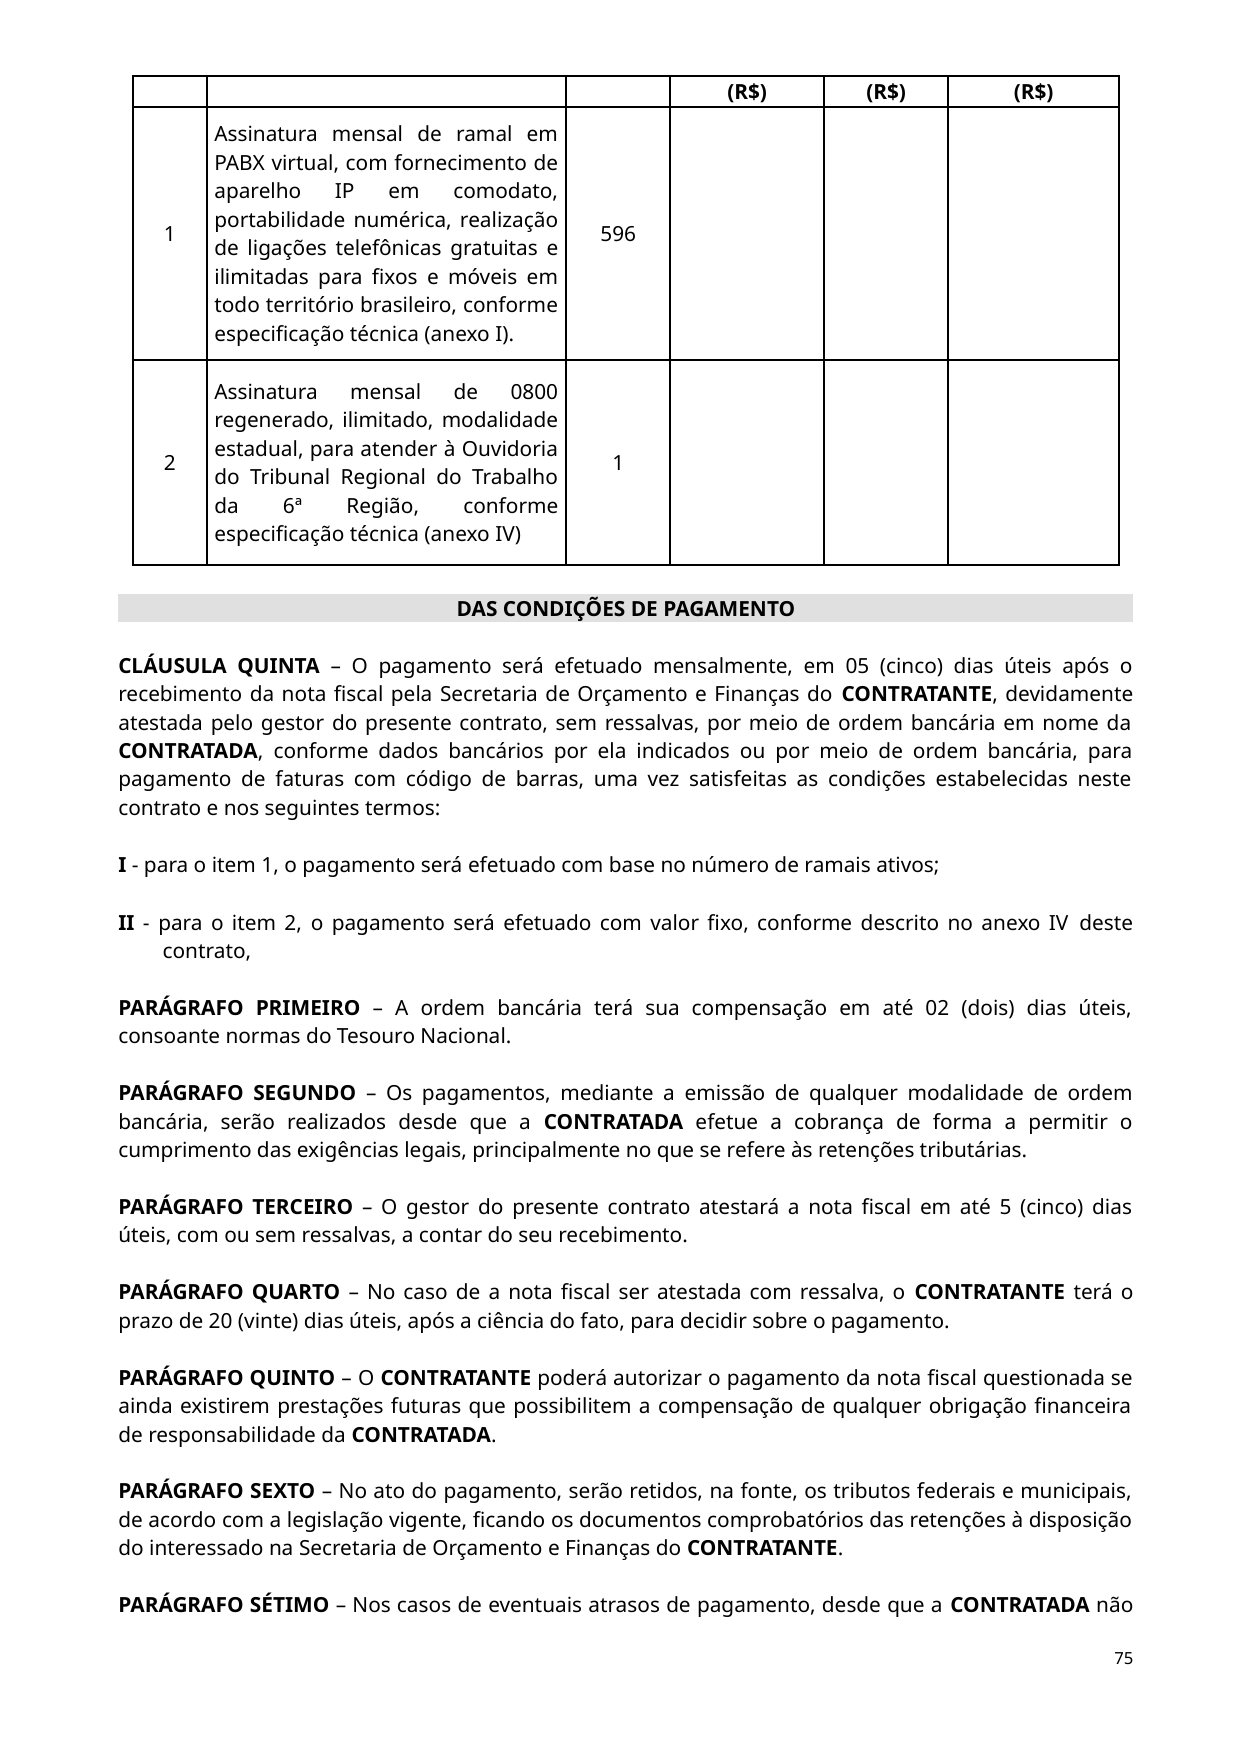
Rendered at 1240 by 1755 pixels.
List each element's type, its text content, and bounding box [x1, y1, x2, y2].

text PARÁGRAFO SEGUNDO – Os pagamentos, mediante a emissão de qualquer modalidade de ordem bancária, serão realizados desde que a CONTRATADA efetue a cobrança de forma a permitir o cumprimento das exigências legais, principalmente no que se refere às retenções tributárias. [118, 1078, 1133, 1164]
table_cell Assinatura mensal de ramal em PABX virtual, com fornecimento de aparelho IP em comodato, portabilidade numérica, realização de ligações telefônicas gratuitas e ilimitadas para fixos e móveis em todo território brasileiro, conforme especificação técnica (anexo I). [208, 108, 565, 359]
text PARÁGRAFO SÉTIMO – Nos casos de eventuais atrasos de pagamento, desde que a CONTRATADA não [118, 1590, 1133, 1619]
table_cell 1 [134, 108, 206, 359]
table_cell [671, 108, 823, 359]
table_header (R$) [949, 77, 1118, 106]
table_cell 1 [567, 361, 669, 563]
text II - para o item 2, o pagamento será efetuado com valor fixo, conforme descrito no anexo IV deste contrato, [118, 907, 1133, 965]
table_cell [825, 361, 947, 563]
table_cell [949, 108, 1118, 359]
text DAS CONDIÇÕES DE PAGAMENTO [118, 594, 1133, 622]
table_cell 2 [134, 361, 206, 563]
table_header (R$) [825, 77, 947, 106]
table_cell Assinatura mensal de 0800 regenerado, ilimitado, modalidade estadual, para atender à Ouvidoria do Tribunal Regional do Trabalho da 6ª Região, conforme especificação técnica (anexo IV) [208, 361, 565, 563]
text PARÁGRAFO PRIMEIRO – A ordem bancária terá sua compensação em até 02 (dois) dias úteis, consoante normas do Tesouro Nacional. [118, 993, 1133, 1050]
text PARÁGRAFO QUARTO – No caso de a nota fiscal ser atestada com ressalva, o CONTRATANTE terá o prazo de 20 (vinte) dias úteis, após a ciência do fato, para decidir sobre o pagamento. [118, 1277, 1133, 1334]
text I - para o item 1, o pagamento será efetuado com base no número de ramais ativos; [118, 850, 1133, 878]
table_cell [949, 361, 1118, 563]
text PARÁGRAFO TERCEIRO – O gestor do presente contrato atestará a nota fiscal em até 5 (cinco) dias úteis, com ou sem ressalvas, a contar do seu recebimento. [118, 1192, 1133, 1249]
text CLÁUSULA QUINTA – O pagamento será efetuado mensalmente, em 05 (cinco) dias úteis após o recebimento da nota fiscal pela Secretaria de Orçamento e Finanças do CONTRATANTE, devidamente atestada pelo gestor do presente contrato, sem ressalvas, por meio de ordem bancária em nome da CONTRATADA, conforme dados bancários por ela indicados ou por meio de ordem bancária, para pagamento de faturas com código de barras, uma vez satisfeitas as condições estabelecidas neste contrato e nos seguintes termos: [118, 651, 1133, 821]
table_header [134, 77, 206, 106]
table_header (R$) [671, 77, 823, 106]
text PARÁGRAFO SEXTO – No ato do pagamento, serão retidos, na fonte, os tributos federais e municipais, de acordo com a legislação vigente, ficando os documentos comprobatórios das retenções à disposição do interessado na Secretaria de Orçamento e Finanças do CONTRATANTE. [118, 1477, 1133, 1562]
table_cell [825, 108, 947, 359]
table_header [208, 77, 565, 106]
table_cell [671, 361, 823, 563]
table_cell 596 [567, 108, 669, 359]
table_header [567, 77, 669, 106]
text PARÁGRAFO QUINTO – O CONTRATANTE poderá autorizar o pagamento da nota fiscal questionada se ainda existirem prestações futuras que possibilitem a compensação de qualquer obrigação financeira de responsabilidade da CONTRATADA. [118, 1363, 1133, 1448]
